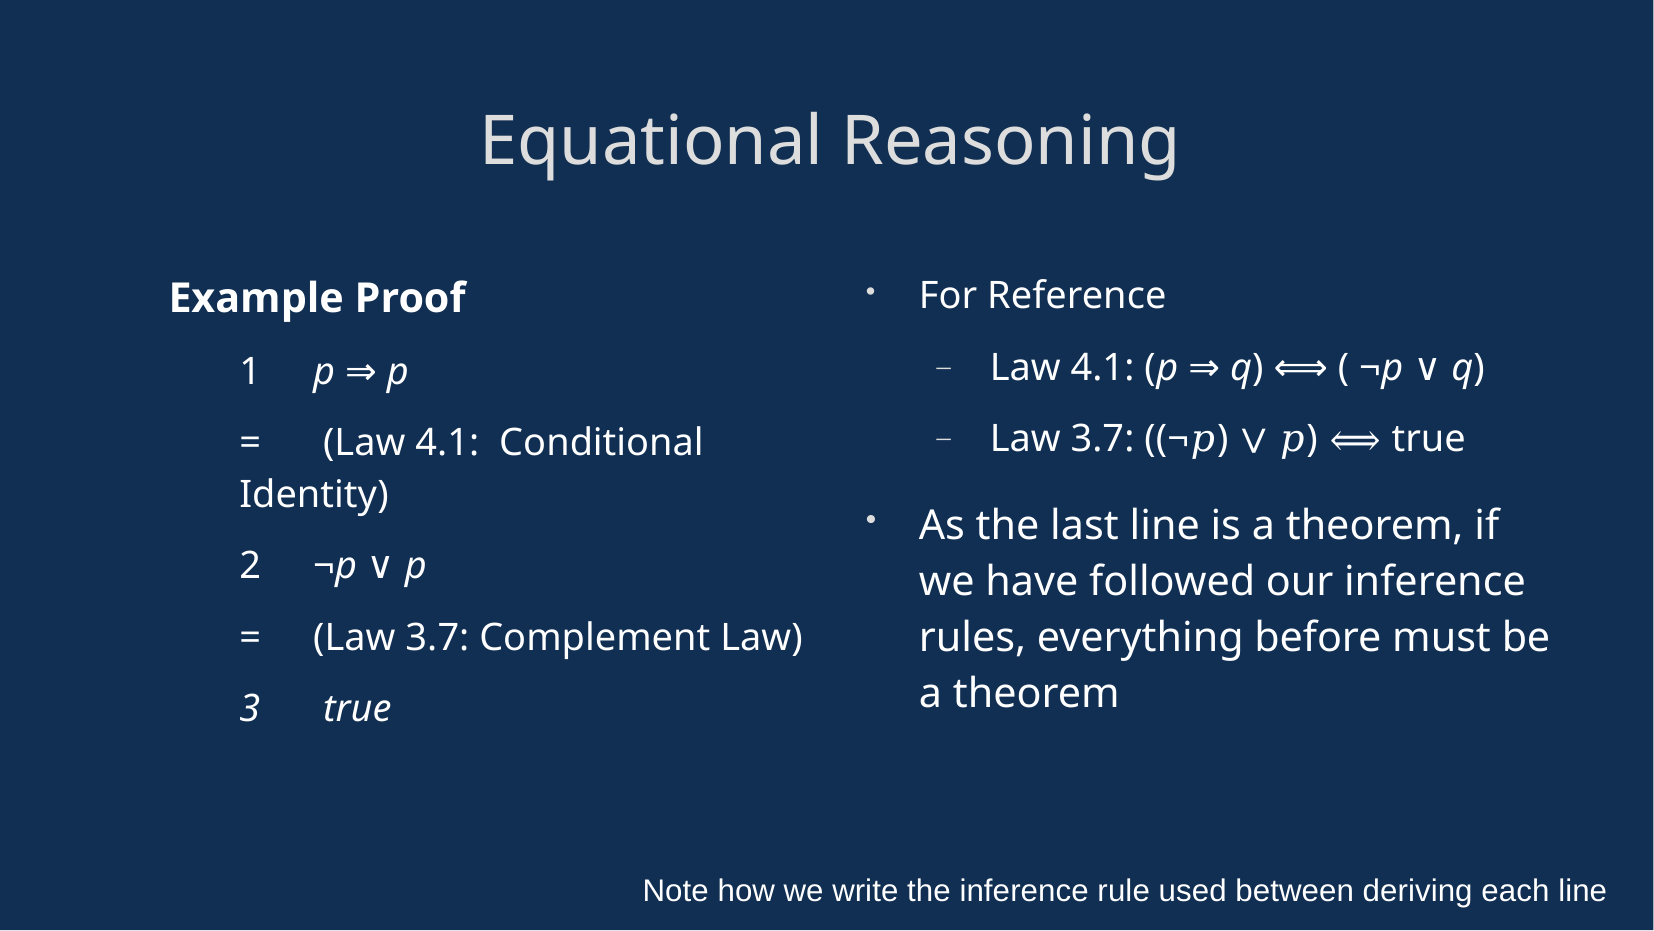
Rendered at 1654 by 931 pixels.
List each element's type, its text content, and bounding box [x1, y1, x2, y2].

title Equational Reasoning [97, 56, 1563, 220]
list Example Proof 1 p ⇒ p = (Law 4.1: Conditional Identity) 2 ¬p ∨ p = (Law 3.7: Complement Law) 3 true [97, 268, 813, 806]
list For Reference Law 4.1: (p ⇒ q) ⟺ ( ¬p ∨ q) Law 3.7: ((¬𝑝) ∨ 𝑝) ⟺ true As the last line is a theorem, if we have followed our inference rules, everything before must be a theorem [848, 268, 1563, 806]
text_box Note how we write the inference rule used between deriving each line [627, 865, 1625, 916]
